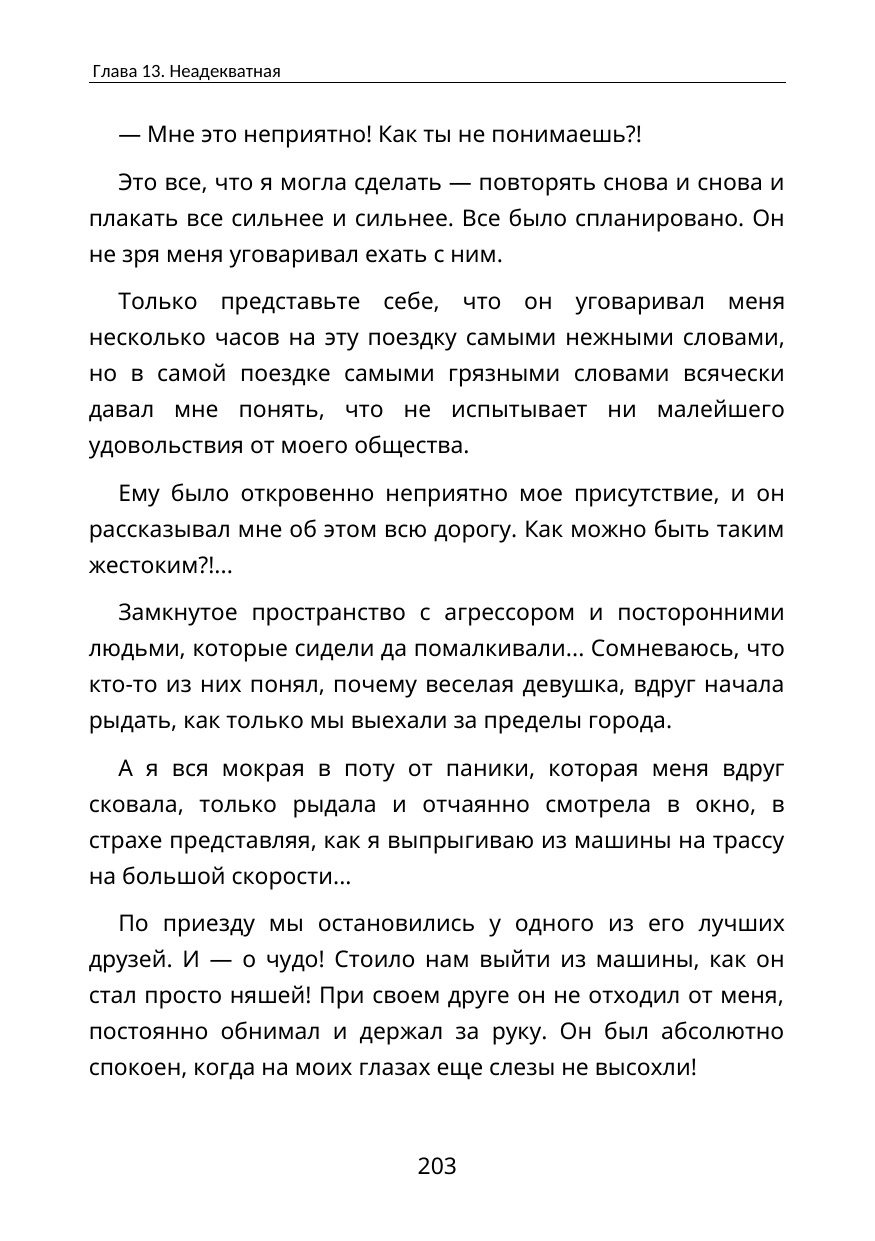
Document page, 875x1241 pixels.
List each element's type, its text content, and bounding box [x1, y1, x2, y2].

text А я вся мокрая в поту от паники, которая меня вдруг сковала, только рыдала и отчаянно смотрела в окно, в страхе представляя, как я выпрыгиваю из машины на трассу на большой скорости... [88, 752, 786, 891]
text — Мне это неприятно! Как ты не понимаешь?! [88, 118, 786, 149]
text Замкнутое пространство с агрессором и посторонними людьми, которые сидели да помалкивали... Сомневаюсь, что кто-то из них понял, почему веселая девушка, вдруг начала рыдать, как только мы выехали за пределы города. [88, 596, 786, 735]
text Это все, что я могла сделать — повторять снова и снова и плакать все сильнее и сильнее. Все было спланировано. Он не зря меня уговаривал ехать с ним. [88, 166, 786, 269]
text По приезду мы остановились у одного из его лучших друзей. И — о чудо! Стоило нам выйти из машины, как он стал просто няшей! При своем друге он не отходил от меня, постоянно обнимал и держал за руку. Он был абсолютно спокоен, когда на моих глазах еще слезы не высохли! [88, 907, 786, 1082]
text Только представьте себе, что он уговаривал меня несколько часов на эту поездку самыми нежными словами, но в самой поездке самыми грязными словами всячески давал мне понять, что не испытывает ни малейшего удовольствия от моего общества. [88, 285, 786, 460]
text Ему было откровенно неприятно мое присутствие, и он рассказывал мне об этом всю дорогу. Как можно быть таким жестоким?!... [88, 477, 786, 580]
